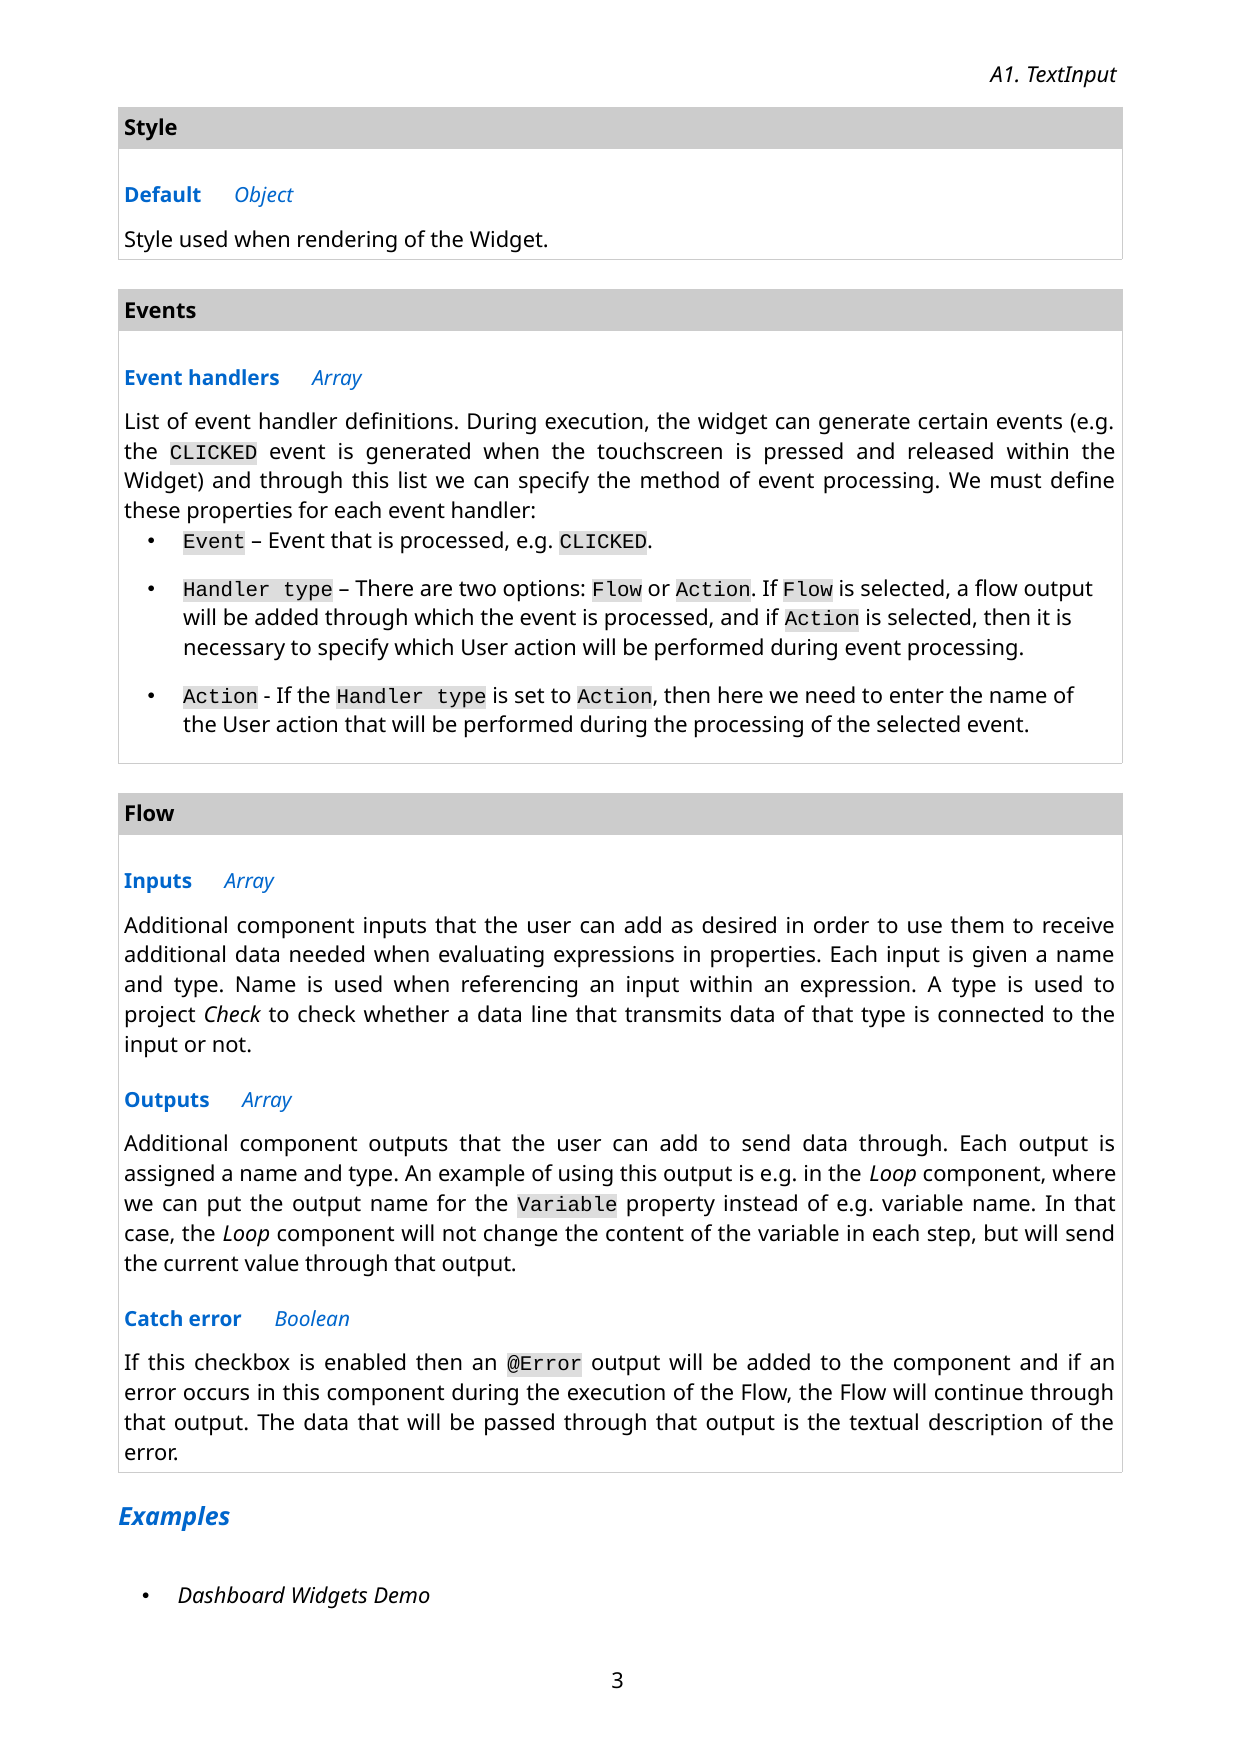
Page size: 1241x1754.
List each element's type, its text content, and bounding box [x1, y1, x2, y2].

subtitle Examples [118, 1499, 1122, 1533]
table_cell Inputs Array Additional component inputs that the user can add as desired in order to use them to receive additional data needed when evaluating expressions in properties. Each input is given a name and type. Name is used when referencing an input within an expression. A type is used to project Check to check whether a data line that transmits data of that type is connected to the input or not. Outputs Array Additional component outputs that the user can add to send data through. Each output is assigned a name and type. An example of using this output is e.g. in the Loop component, where we can put the output name for the Variable property instead of e.g. variable name. In that case, the Loop component will not change the content of the variable in each step, but will send the current value through that output. Catch error Boolean If this checkbox is enabled then an @Error output will be added to the component and if an error occurs in this component during the execution of the Flow, the Flow will continue through that output. The data that will be passed through that output is the textual description of the error. [119, 835, 1122, 1472]
table_header Style [119, 108, 1122, 148]
table_cell Default Object Style used when rendering of the Widget. [119, 149, 1122, 259]
table_cell Event handlers Array List of event handler definitions. During execution, the widget can generate certain events (e.g. the CLICKED event is generated when the touchscreen is pressed and released within the Widget) and through this list we can specify the method of event processing. We must define these properties for each event handler: Event – Event that is processed, e.g. CLICKED. Handler type – There are two options: Flow or Action. If Flow is selected, a flow output will be added through which the event is processed, and if Action is selected, then it is necessary to specify which User action will be performed during event processing. Action - If the Handler type is set to Action, then here we need to enter the name of the User action that will be performed during the processing of the selected event. [119, 331, 1122, 763]
list Dashboard Widgets Demo [142, 1580, 1110, 1610]
table_header Flow [119, 794, 1122, 834]
table_header Events [119, 290, 1122, 330]
